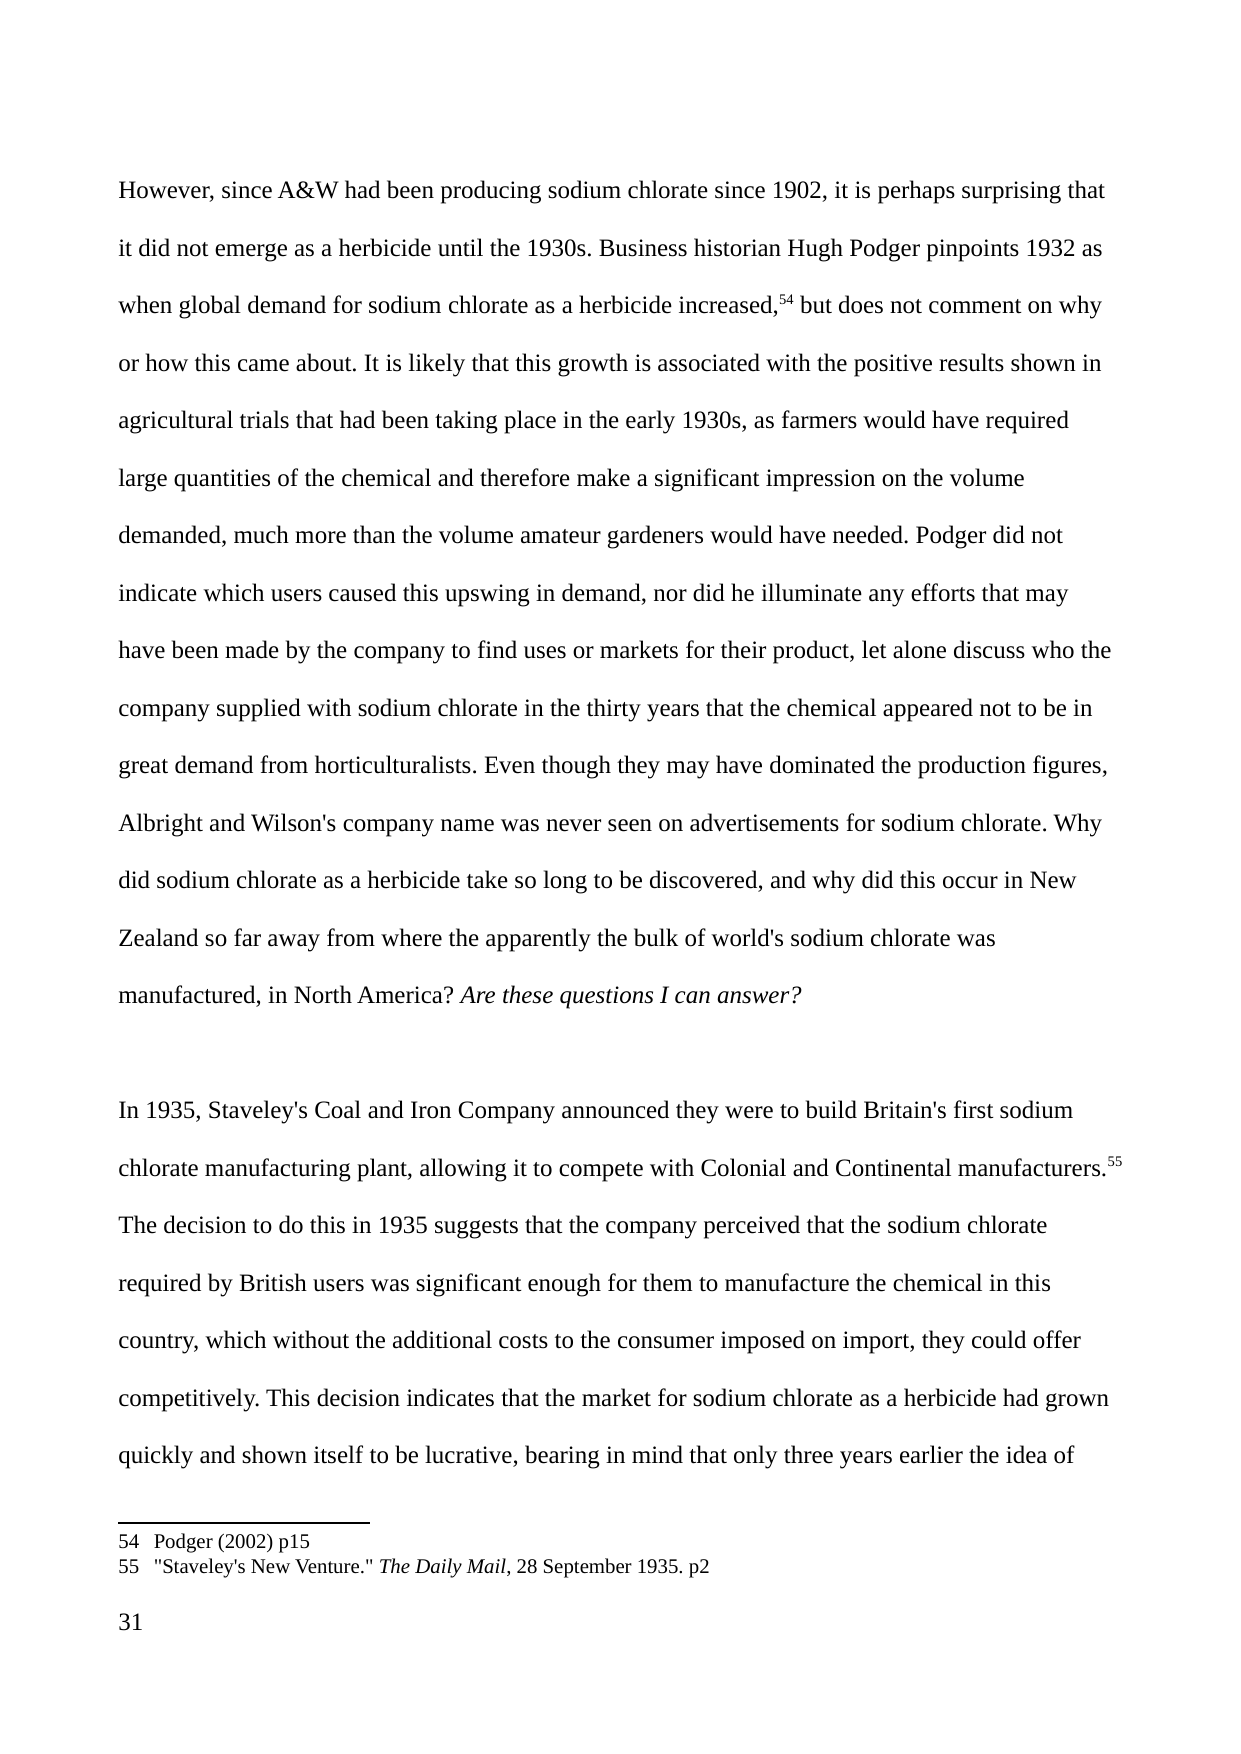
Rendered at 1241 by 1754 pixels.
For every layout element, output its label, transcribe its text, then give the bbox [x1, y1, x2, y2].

text "Staveley's New Venture." The Daily Mail, 28 September 1935. p2 [118, 1553, 1122, 1578]
text However, since A&W had been producing sodium chlorate since 1902, it is perhaps surprising that it did not emerge as a herbicide until the 1930s. Business historian Hugh Podger pinpoints 1932 as when global demand for sodium chlorate as a herbicide increased, but does not comment on why or how this came about. It is likely that this growth is associated with the positive results shown in agricultural trials that had been taking place in the early 1930s, as farmers would have required large quantities of the chemical and therefore make a significant impression on the volume demanded, much more than the volume amateur gardeners would have needed. Podger did not indicate which users caused this upswing in demand, nor did he illuminate any efforts that may have been made by the company to find uses or markets for their product, let alone discuss who the company supplied with sodium chlorate in the thirty years that the chemical appeared not to be in great demand from horticulturalists. Even though they may have dominated the production figures, Albright and Wilson's company name was never seen on advertisements for sodium chlorate. Why did sodium chlorate as a herbicide take so long to be discovered, and why did this occur in New Zealand so far away from where the apparently the bulk of world's sodium chlorate was manufactured, in North America? Are these questions I can answer? [118, 176, 1122, 1009]
text Podger (2002) p15 [118, 1529, 1122, 1553]
text In 1935, Staveley's Coal and Iron Company announced they were to build Britain's first sodium chlorate manufacturing plant, allowing it to compete with Colonial and Continental manufacturers. The decision to do this in 1935 suggests that the company perceived that the sodium chlorate required by British users was significant enough for them to manufacture the chemical in this country, which without the additional costs to the consumer imposed on import, they could offer competitively. This decision indicates that the market for sodium chlorate as a herbicide had grown quickly and shown itself to be lucrative, bearing in mind that only three years earlier the idea of [118, 1096, 1122, 1469]
